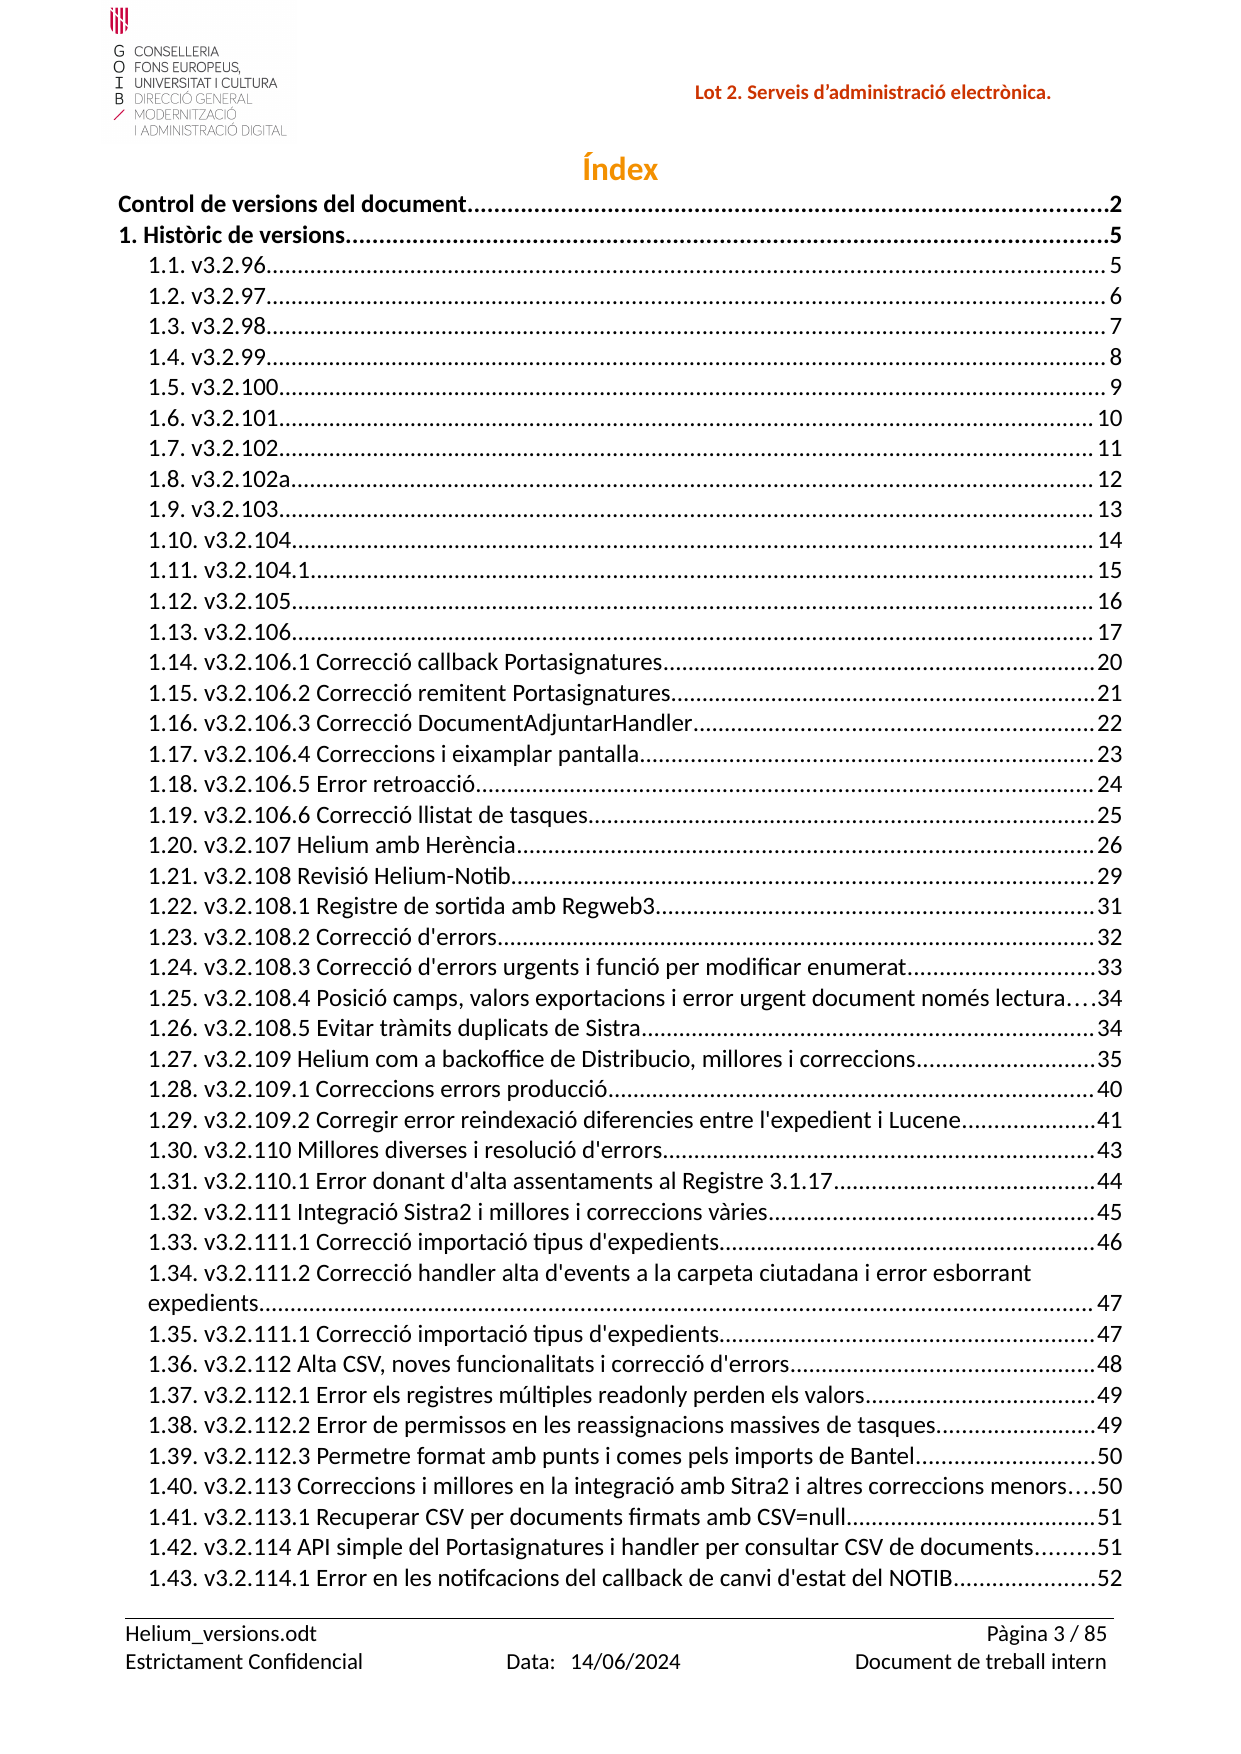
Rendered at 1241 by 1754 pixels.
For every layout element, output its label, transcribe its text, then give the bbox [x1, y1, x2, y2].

text 1.20. v3.2.107 Helium amb Herència 26 [148, 829, 1122, 860]
text 1.29. v3.2.109.2 Corregir error reindexació diferencies entre l'expedient i Lucene 41 [148, 1104, 1122, 1134]
text Índex [118, 148, 1122, 188]
text 1.4. v3.2.99 8 [148, 341, 1122, 372]
text 1.35. v3.2.111.1 Correcció importació tipus d'expedients 47 [148, 1318, 1122, 1348]
text 1.24. v3.2.108.3 Correcció d'errors urgents i funció per modificar enumerat 33 [148, 951, 1122, 982]
text 1.9. v3.2.103 13 [148, 494, 1122, 524]
text 1.17. v3.2.106.4 Correccions i eixamplar pantalla 23 [148, 738, 1122, 768]
text 1.2. v3.2.97 6 [148, 280, 1122, 311]
text 1. Històric de versions 5 [118, 219, 1122, 249]
text 1.15. v3.2.106.2 Correcció remitent Portasignatures 21 [148, 677, 1122, 707]
text 1.19. v3.2.106.6 Correcció llistat de tasques 25 [148, 799, 1122, 829]
text 1.12. v3.2.105 16 [148, 585, 1122, 616]
text 1.23. v3.2.108.2 Correcció d'errors 32 [148, 921, 1122, 951]
text 1.25. v3.2.108.4 Posició camps, valors exportacions i error urgent document només lectura 34 [148, 982, 1122, 1012]
text 1.16. v3.2.106.3 Correcció DocumentAdjuntarHandler 22 [148, 707, 1122, 738]
text 1.38. v3.2.112.2 Error de permissos en les reassignacions massives de tasques 49 [148, 1409, 1122, 1440]
text 1.40. v3.2.113 Correccions i millores en la integració amb Sitra2 i altres correccions menors 50 [148, 1470, 1122, 1501]
text 1.41. v3.2.113.1 Recuperar CSV per documents firmats amb CSV=null 51 [148, 1501, 1122, 1531]
text 1.28. v3.2.109.1 Correccions errors producció 40 [148, 1073, 1122, 1104]
text 1.33. v3.2.111.1 Correcció importació tipus d'expedients 46 [148, 1226, 1122, 1257]
text 1.14. v3.2.106.1 Correcció callback Portasignatures 20 [148, 646, 1122, 677]
text 1.6. v3.2.101 10 [148, 402, 1122, 433]
text 1.37. v3.2.112.1 Error els registres múltiples readonly perden els valors 49 [148, 1379, 1122, 1409]
text 1.1. v3.2.96 5 [148, 249, 1122, 280]
text 1.39. v3.2.112.3 Permetre format amb punts i comes pels imports de Bantel 50 [148, 1440, 1122, 1470]
text 1.8. v3.2.102a 12 [148, 463, 1122, 494]
text 1.32. v3.2.111 Integració Sistra2 i millores i correccions vàries 45 [148, 1196, 1122, 1226]
text 1.26. v3.2.108.5 Evitar tràmits duplicats de Sistra 34 [148, 1012, 1122, 1043]
text 1.5. v3.2.100 9 [148, 372, 1122, 402]
text 1.22. v3.2.108.1 Registre de sortida amb Regweb3 31 [148, 890, 1122, 921]
text 1.7. v3.2.102 11 [148, 433, 1122, 463]
text 1.31. v3.2.110.1 Error donant d'alta assentaments al Registre 3.1.17 44 [148, 1165, 1122, 1196]
picture [100, 0, 297, 144]
text 1.27. v3.2.109 Helium com a backoffice de Distribucio, millores i correccions 35 [148, 1043, 1122, 1073]
text 1.36. v3.2.112 Alta CSV, noves funcionalitats i correcció d'errors 48 [148, 1348, 1122, 1379]
text 1.11. v3.2.104.1 15 [148, 555, 1122, 585]
text 1.3. v3.2.98 7 [148, 311, 1122, 341]
text 1.21. v3.2.108 Revisió Helium-Notib 29 [148, 860, 1122, 890]
text 1.43. v3.2.114.1 Error en les notifcacions del callback de canvi d'estat del NOTIB 52 [148, 1562, 1122, 1592]
text 1.18. v3.2.106.5 Error retroacció 24 [148, 768, 1122, 799]
text 1.30. v3.2.110 Millores diverses i resolució d'errors 43 [148, 1134, 1122, 1165]
text 1.13. v3.2.106 17 [148, 616, 1122, 646]
text 1.42. v3.2.114 API simple del Portasignatures i handler per consultar CSV de documents 51 [148, 1531, 1122, 1562]
text 1.10. v3.2.104 14 [148, 524, 1122, 555]
text Control de versions del document 2 [118, 188, 1122, 219]
text 1.34. v3.2.111.2 Correcció handler alta d'events a la carpeta ciutadana i error esborrant expedients 47 [148, 1257, 1122, 1318]
